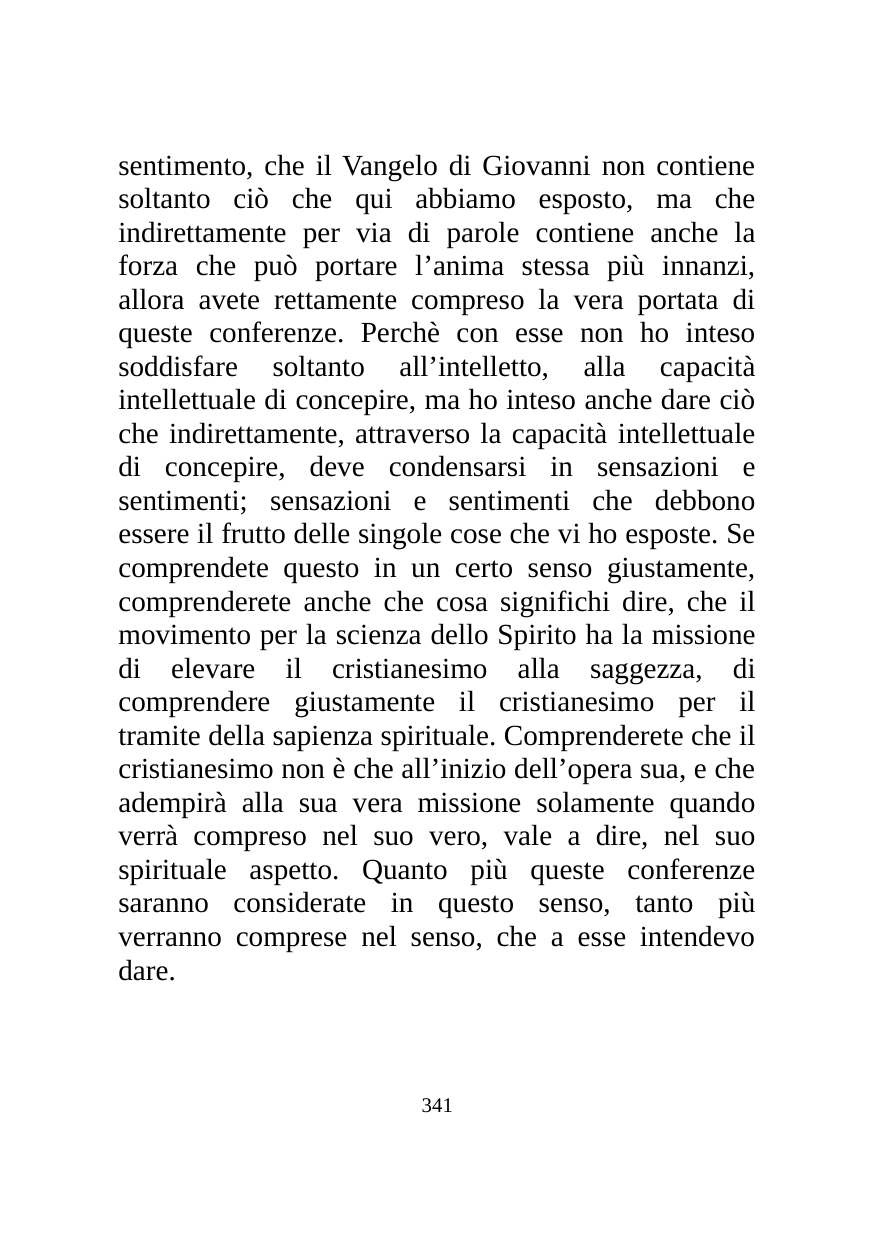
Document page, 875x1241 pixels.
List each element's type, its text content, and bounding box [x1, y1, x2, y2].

text sentimento, che il Vangelo di Giovanni non contiene soltanto ciò che qui abbiamo esposto, ma che indirettamente per via di parole contiene anche la forza che può portare l’anima stessa più innanzi, allora avete rettamente compreso la vera portata di queste conferenze. Perchè con esse non ho inteso soddisfare soltanto all’intelletto, alla capacità intellettuale di concepire, ma ho inteso anche dare ciò che indirettamente, attraverso la capacità intellettuale di concepire, deve condensarsi in sensazioni e sentimenti; sensazioni e sentimenti che debbono essere il frutto delle singole cose che vi ho esposte. Se comprendete questo in un certo senso giustamente, comprenderete anche che cosa significhi dire, che il movimento per la scienza dello Spirito ha la missione di elevare il cristianesimo alla saggezza, di comprendere giustamente il cristianesimo per il tramite della sapienza spirituale. Comprenderete che il cristianesimo non è che all’inizio dell’opera sua, e che adempirà alla sua vera missione solamente quando verrà compreso nel suo vero, vale a dire, nel suo spirituale aspetto. Quanto più queste conferenze saranno considerate in questo senso, tanto più verranno comprese nel senso, che a esse intendevo dare. [118, 148, 756, 986]
